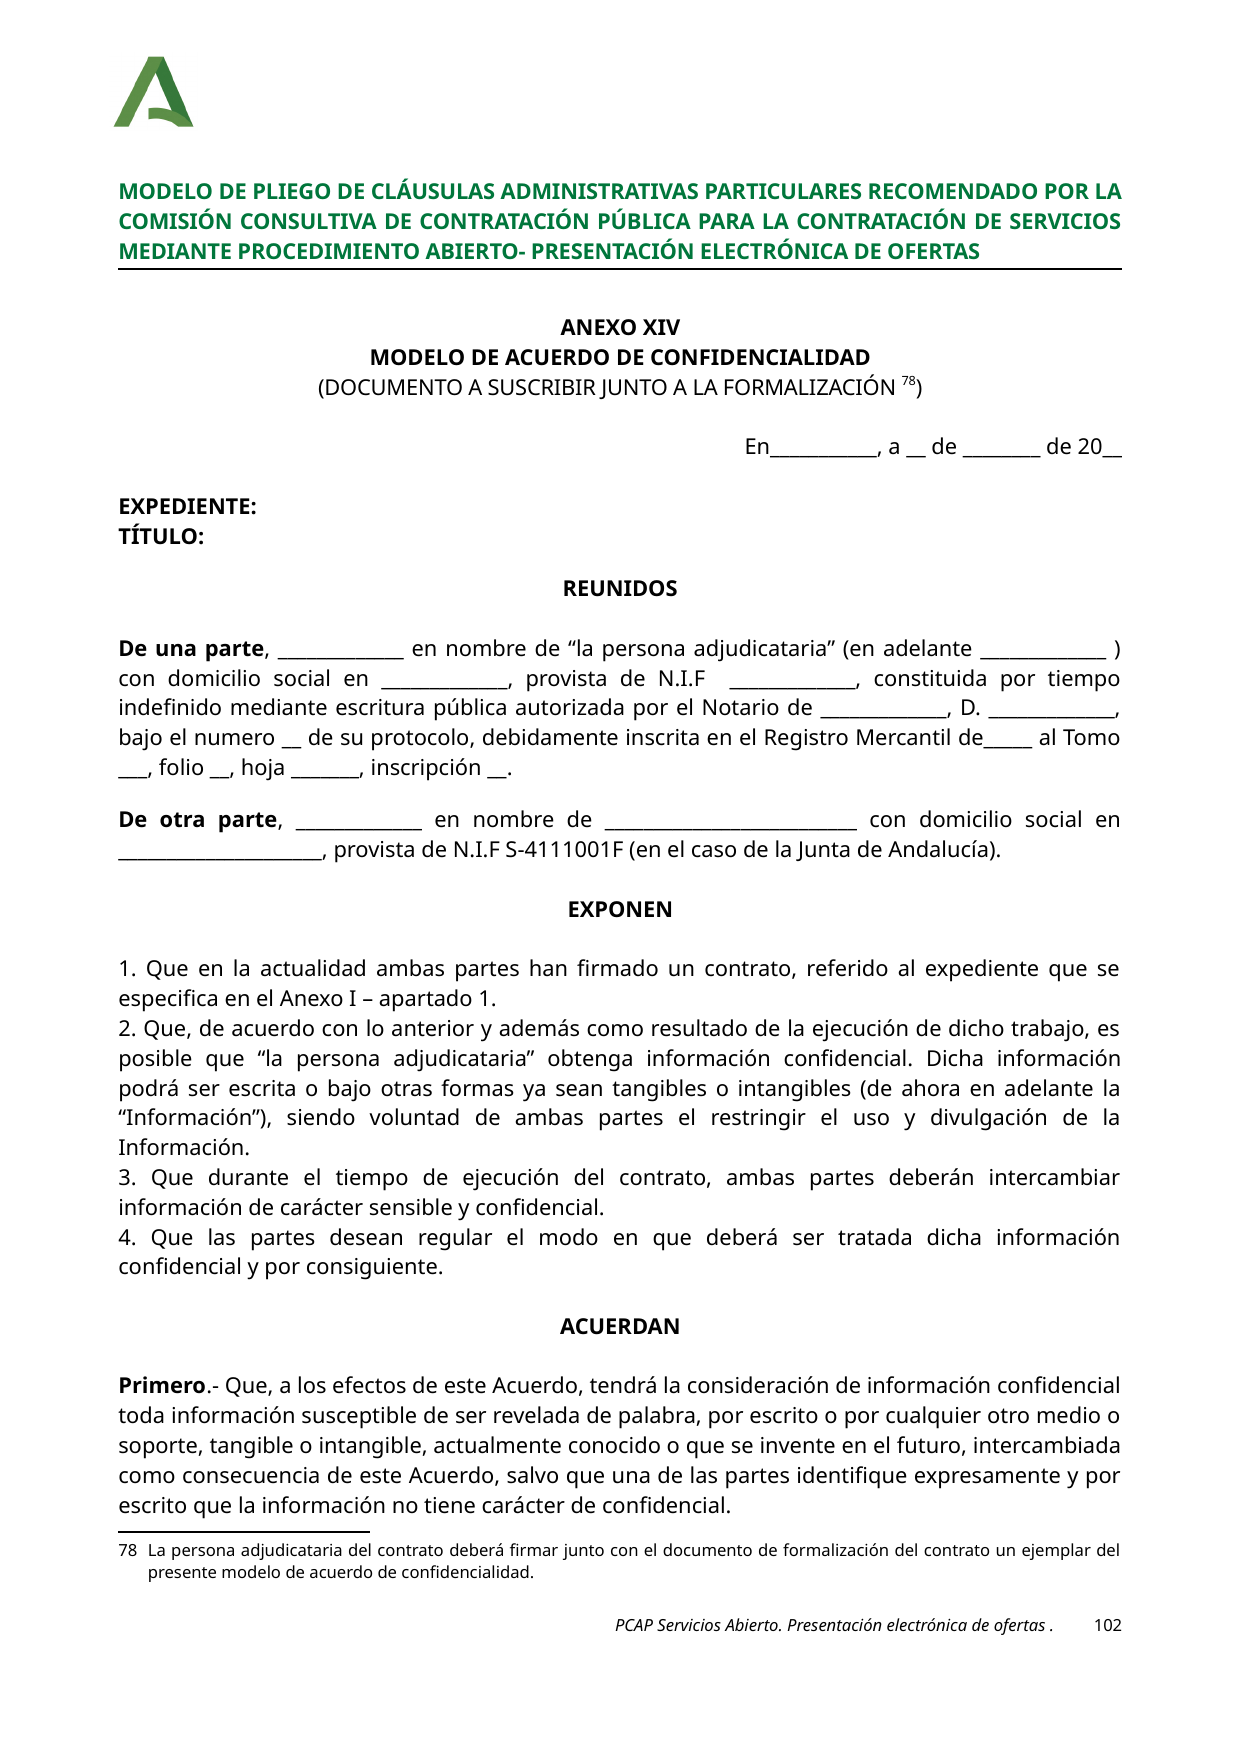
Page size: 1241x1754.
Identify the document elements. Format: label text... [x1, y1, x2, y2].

text De una parte, _____________ en nombre de “la persona adjudicataria” (en adelante _____________ ) con domicilio social en _____________, provista de N.I.F _____________, constituida por tiempo indefinido mediante escritura pública autorizada por el Notario de _____________, D. _____________, bajo el numero __ de su protocolo, debidamente inscrita en el Registro Mercantil de_____ al Tomo ___, folio __, hoja _______, inscripción __. [118, 633, 1122, 782]
text (DOCUMENTO A SUSCRIBIR JUNTO A LA FORMALIZACIÓN ) [118, 372, 1122, 402]
text ANEXO XIV [118, 312, 1122, 342]
text 1. Que en la actualidad ambas partes han firmado un contrato, referido al expediente que se especifica en el Anexo I – apartado 1. [118, 953, 1122, 1013]
text MODELO DE PLIEGO DE CLÁUSULAS ADMINISTRATIVAS PARTICULARES RECOMENDADO POR LA COMISIÓN CONSULTIVA DE CONTRATACIÓN PÚBLICA PARA LA CONTRATACIÓN DE SERVICIOS MEDIANTE PROCEDIMIENTO ABIERTO- PRESENTACIÓN ELECTRÓNICA DE OFERTAS [118, 176, 1122, 268]
text Primero.- Que, a los efectos de este Acuerdo, tendrá la consideración de información confidencial toda información susceptible de ser revelada de palabra, por escrito o por cualquier otro medio o soporte, tangible o intangible, actualmente conocido o que se invente en el futuro, intercambiada como consecuencia de este Acuerdo, salvo que una de las partes identifique expresamente y por escrito que la información no tiene carácter de confidencial. [118, 1371, 1122, 1519]
text De otra parte, _____________ en nombre de __________________________ con domicilio social en _____________________, provista de N.I.F S-4111001F (en el caso de la Junta de Andalucía). [118, 804, 1122, 864]
picture [109, 52, 198, 131]
text 3. Que durante el tiempo de ejecución del contrato, ambas partes deberán intercambiar información de carácter sensible y confidencial. [118, 1162, 1122, 1222]
text EXPEDIENTE: [118, 491, 1122, 521]
text ACUERDAN [118, 1311, 1122, 1341]
text EXPONEN [118, 894, 1122, 924]
text TÍTULO: [118, 521, 1122, 551]
text MODELO DE ACUERDO DE CONFIDENCIALIDAD [118, 342, 1122, 372]
text La persona adjudicataria del contrato deberá firmar junto con el documento de formalización del contrato un ejemplar del presente modelo de acuerdo de confidencialidad. [118, 1538, 1122, 1584]
text En___________, a __ de ________ de 20__ [118, 431, 1122, 461]
text 4. Que las partes desean regular el modo en que deberá ser tratada dicha información confidencial y por consiguiente. [118, 1222, 1122, 1281]
text REUNIDOS [118, 573, 1122, 603]
text 2. Que, de acuerdo con lo anterior y además como resultado de la ejecución de dicho trabajo, es posible que “la persona adjudicataria” obtenga información confidencial. Dicha información podrá ser escrita o bajo otras formas ya sean tangibles o intangibles (de ahora en adelante la “Información”), siendo voluntad de ambas partes el restringir el uso y divulgación de la Información. [118, 1013, 1122, 1162]
